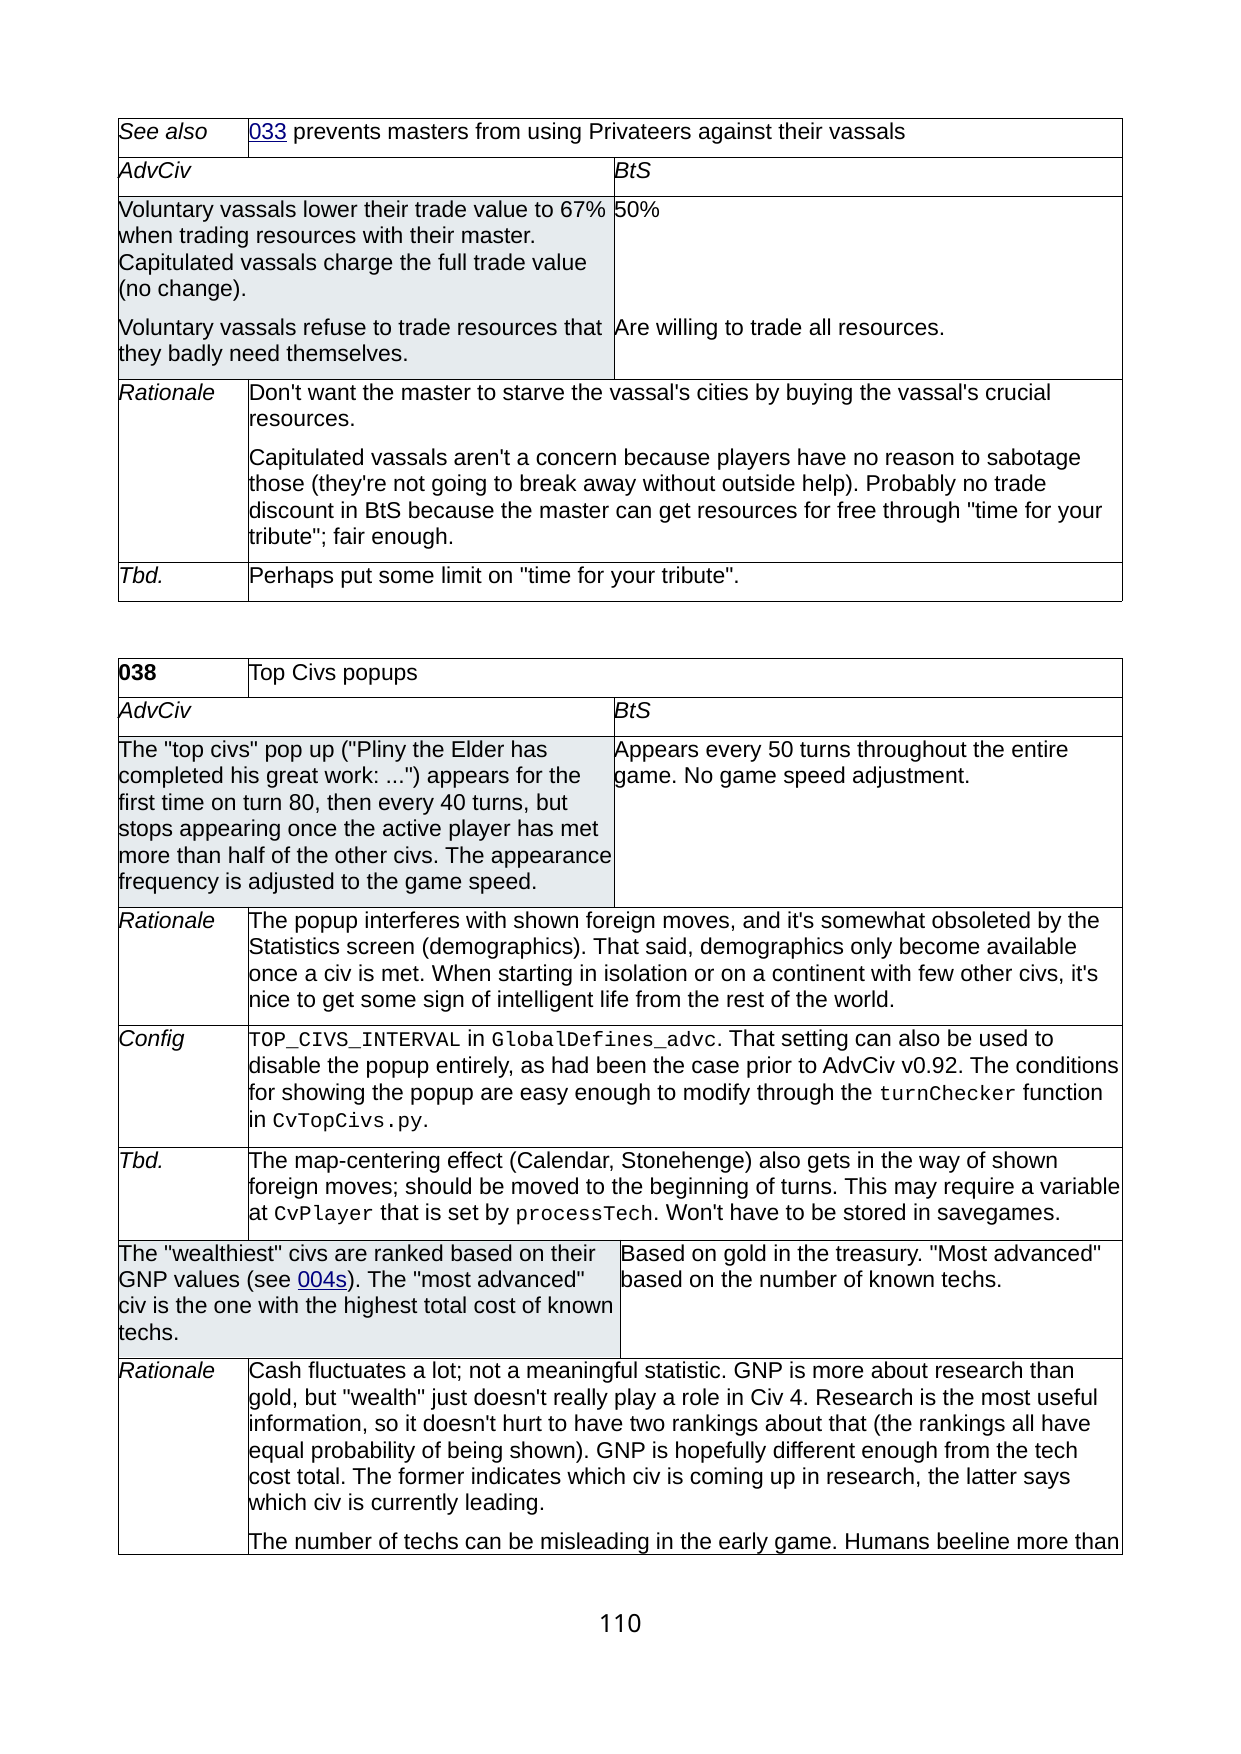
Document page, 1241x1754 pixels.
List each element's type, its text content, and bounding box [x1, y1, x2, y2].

table_cell The map-centering effect (Calendar, Stonehenge) also gets in the way of shown foreign moves; should be moved to the beginning of turns. This may require a variable at CvPlayer that is set by processTech. Won't have to be stored in savegames. [249, 1148, 1122, 1239]
table_cell Rationale [119, 380, 248, 562]
table_cell TOP_CIVS_INTERVAL in GlobalDefines_advc. That setting can also be used to disable the popup entirely, as had been the case prior to AdvCiv v0.92. The conditions for showing the popup are easy enough to modify through the turnChecker function in CvTopCivs.py. [249, 1026, 1122, 1147]
table_cell Don't want the master to starve the vassal's cities by buying the vassal's crucial resources. Capitulated vassals aren't a concern because players have no reason to sabotage those (they're not going to break away without outside help). Probably no trade discount in BtS because the master can get resources for free through "time for your tribute"; fair enough. [249, 380, 1122, 562]
table_cell BtS [615, 158, 1122, 196]
table_cell 50% Are willing to trade all resources. [615, 197, 1122, 379]
table_cell Rationale [119, 1359, 248, 1554]
table_cell AdvCiv [119, 158, 614, 196]
table_header 038 [119, 659, 248, 697]
table_cell Rationale [119, 908, 248, 1024]
table_cell Perhaps put some limit on "time for your tribute". [249, 563, 1122, 601]
table_cell The "top civs" pop up ("Pliny the Elder has completed his great work: ...") appears for the first time on turn 80, then every 40 turns, but stops appearing once the active player has met more than half of the other civs. The appearance frequency is adjusted to the game speed. [119, 737, 614, 907]
table_cell Tbd. [119, 1148, 248, 1239]
table_cell The popup interferes with shown foreign moves, and it's somewhat obsoleted by the Statistics screen (demographics). That said, demographics only become available once a civ is met. When starting in isolation or on a continent with few other civs, it's nice to get some sign of intelligent life from the rest of the world. [249, 908, 1122, 1024]
table_cell Config [119, 1026, 248, 1147]
table_cell Cash fluctuates a lot; not a meaningful statistic. GNP is more about research than gold, but "wealth" just doesn't really play a role in Civ 4. Research is the most useful information, so it doesn't hurt to have two rankings about that (the rankings all have equal probability of being shown). GNP is hopefully different enough from the tech cost total. The former indicates which civ is coming up in research, the latter says which civ is currently leading. The number of techs can be misleading in the early game. Humans beeline more than [249, 1359, 1122, 1554]
table_cell BtS [615, 698, 1122, 736]
table_cell AdvCiv [119, 698, 614, 736]
table_cell Tbd. [119, 563, 248, 601]
table_cell Based on gold in the treasury. "Most advanced" based on the number of known techs. [621, 1241, 1122, 1357]
table_cell See also [119, 119, 248, 157]
table_cell 033 prevents masters from using Privateers against their vassals [249, 119, 1122, 157]
table_cell Voluntary vassals lower their trade value to 67% when trading resources with their master. Capitulated vassals charge the full trade value (no change). Voluntary vassals refuse to trade resources that they badly need themselves. [119, 197, 614, 379]
table_header Top Civs popups [249, 659, 1122, 697]
table_cell The "wealthiest" civs are ranked based on their GNP values (see 004s). The "most advanced" civ is the one with the highest total cost of known techs. [119, 1241, 620, 1357]
table_cell Appears every 50 turns throughout the entire game. No game speed adjustment. [615, 737, 1122, 907]
